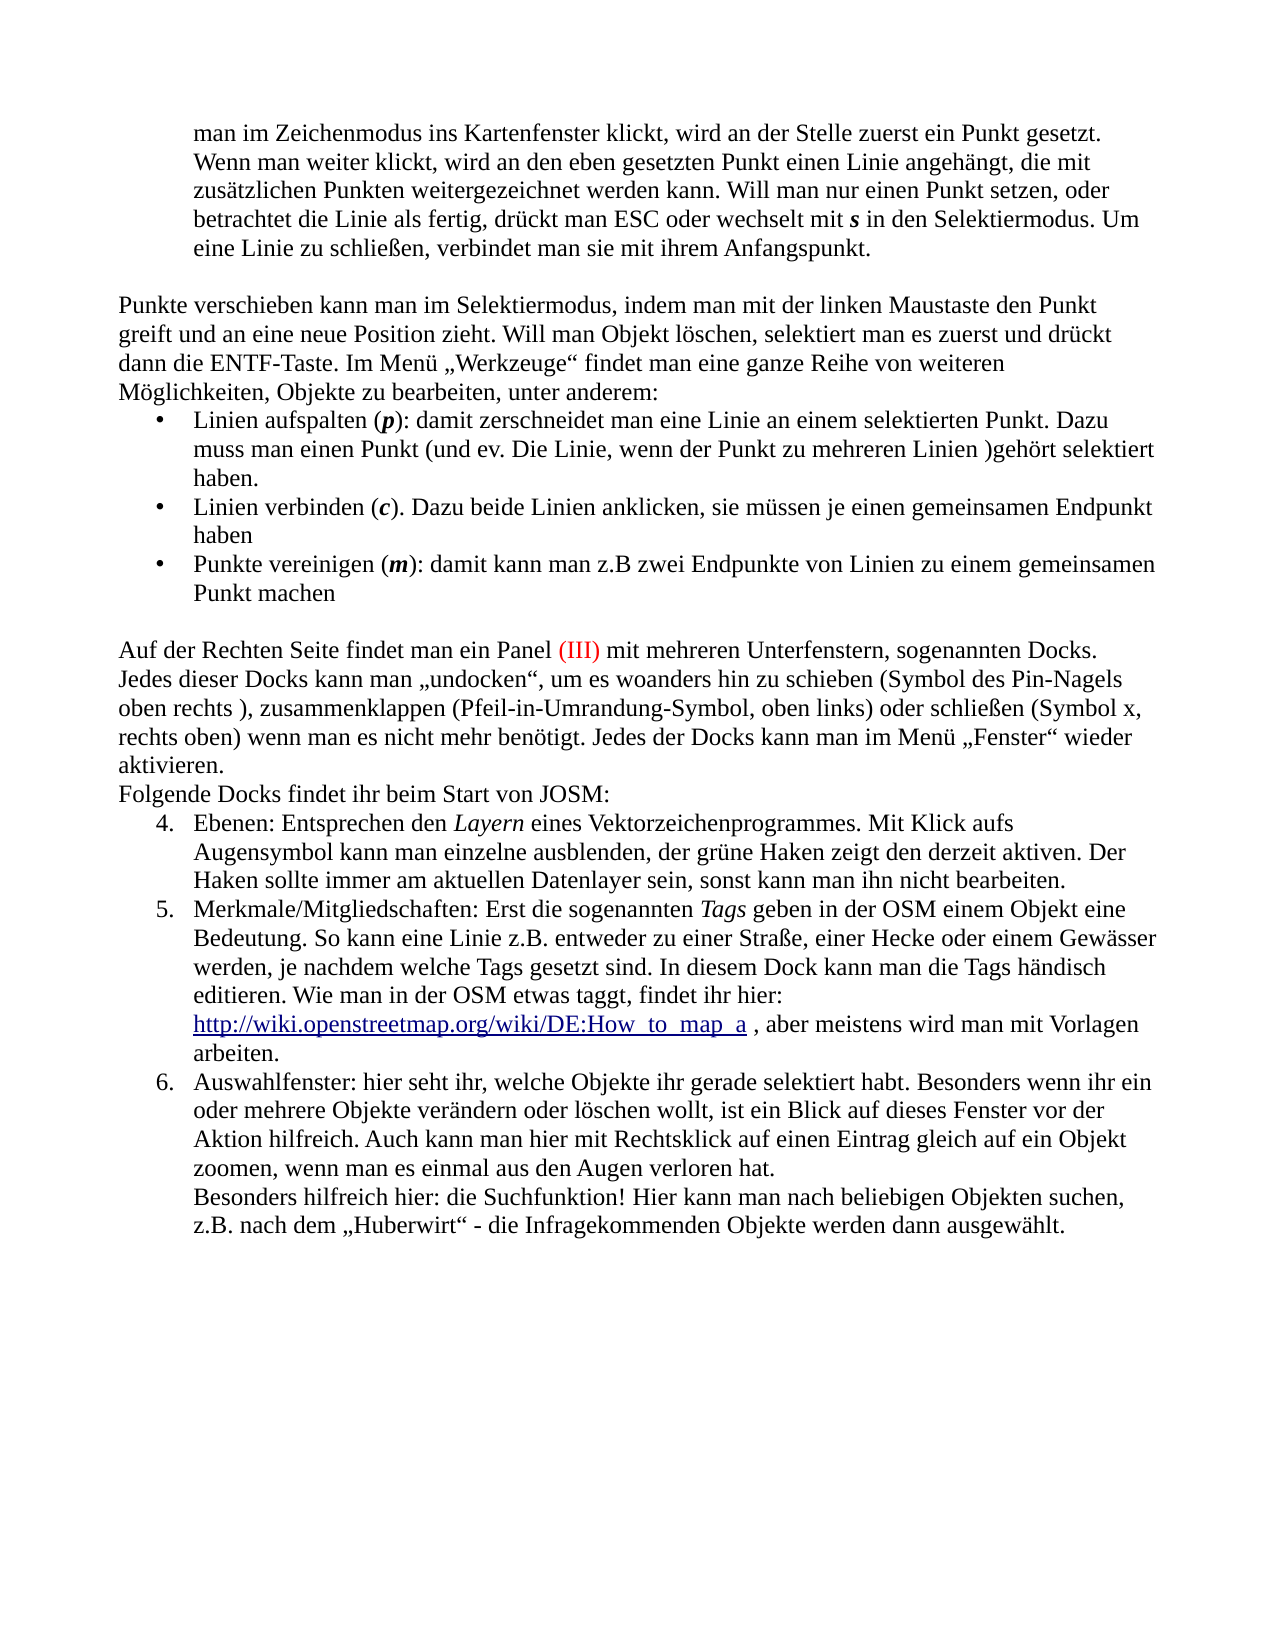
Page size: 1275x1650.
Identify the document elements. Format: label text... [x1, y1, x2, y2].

text Folgende Docks findet ihr beim Start von JOSM: [118, 779, 1157, 808]
list Linien verbinden (c). Dazu beide Linien anklicken, sie müssen je einen gemeinsamen Endpunkt haben [156, 492, 1157, 549]
list Ebenen: Entsprechen den Layern eines Vektorzeichenprogrammes. Mit Klick aufs Augensymbol kann man einzelne ausblenden, der grüne Haken zeigt den derzeit aktiven. Der Haken sollte immer am aktuellen Datenlayer sein, sonst kann man ihn nicht bearbeiten. [156, 808, 1157, 894]
list man im Zeichenmodus ins Kartenfenster klickt, wird an der Stelle zuerst ein Punkt gesetzt. Wenn man weiter klickt, wird an den eben gesetzten Punkt einen Linie angehängt, die mit zusätzlichen Punkten weitergezeichnet werden kann. Will man nur einen Punkt setzen, oder betrachtet die Linie als fertig, drückt man ESC oder wechselt mit s in den Selektiermodus. Um eine Linie zu schließen, verbindet man sie mit ihrem Anfangspunkt. [156, 118, 1157, 262]
list Merkmale/Mitgliedschaften: Erst die sogenannten Tags geben in der OSM einem Objekt eine Bedeutung. So kann eine Linie z.B. entweder zu einer Straße, einer Hecke oder einem Gewässer werden, je nachdem welche Tags gesetzt sind. In diesem Dock kann man die Tags händisch editieren. Wie man in der OSM etwas taggt, findet ihr hier: http://wiki.openstreetmap.org/wiki/DE:How_to_map_a , aber meistens wird man mit Vorlagen arbeiten. [156, 894, 1157, 1067]
list Linien aufspalten (p): damit zerschneidet man eine Linie an einem selektierten Punkt. Dazu muss man einen Punkt (und ev. Die Linie, wenn der Punkt zu mehreren Linien )gehört selektiert haben. [156, 406, 1157, 492]
list Punkte vereinigen (m): damit kann man z.B zwei Endpunkte von Linien zu einem gemeinsamen Punkt machen [156, 549, 1157, 607]
text Punkte verschieben kann man im Selektiermodus, indem man mit der linken Maustaste den Punkt greift und an eine neue Position zieht. Will man Objekt löschen, selektiert man es zuerst und drückt dann die ENTF-Taste. Im Menü „Werkzeuge“ findet man eine ganze Reihe von weiteren Möglichkeiten, Objekte zu bearbeiten, unter anderem: [118, 291, 1157, 406]
list Auswahlfenster: hier seht ihr, welche Objekte ihr gerade selektiert habt. Besonders wenn ihr ein oder mehrere Objekte verändern oder löschen wollt, ist ein Blick auf dieses Fenster vor der Aktion hilfreich. Auch kann man hier mit Rechtsklick auf einen Eintrag gleich auf ein Objekt zoomen, wenn man es einmal aus den Augen verloren hat. Besonders hilfreich hier: die Suchfunktion! Hier kann man nach beliebigen Objekten suchen, z.B. nach dem „Huberwirt“ - die Infragekommenden Objekte werden dann ausgewählt. [156, 1067, 1157, 1239]
text Auf der Rechten Seite findet man ein Panel (III) mit mehreren Unterfenstern, sogenannten Docks. Jedes dieser Docks kann man „undocken“, um es woanders hin zu schieben (Symbol des Pin-Nagels oben rechts ), zusammenklappen (Pfeil-in-Umrandung-Symbol, oben links) oder schließen (Symbol x, rechts oben) wenn man es nicht mehr benötigt. Jedes der Docks kann man im Menü „Fenster“ wieder aktivieren. [118, 636, 1157, 779]
